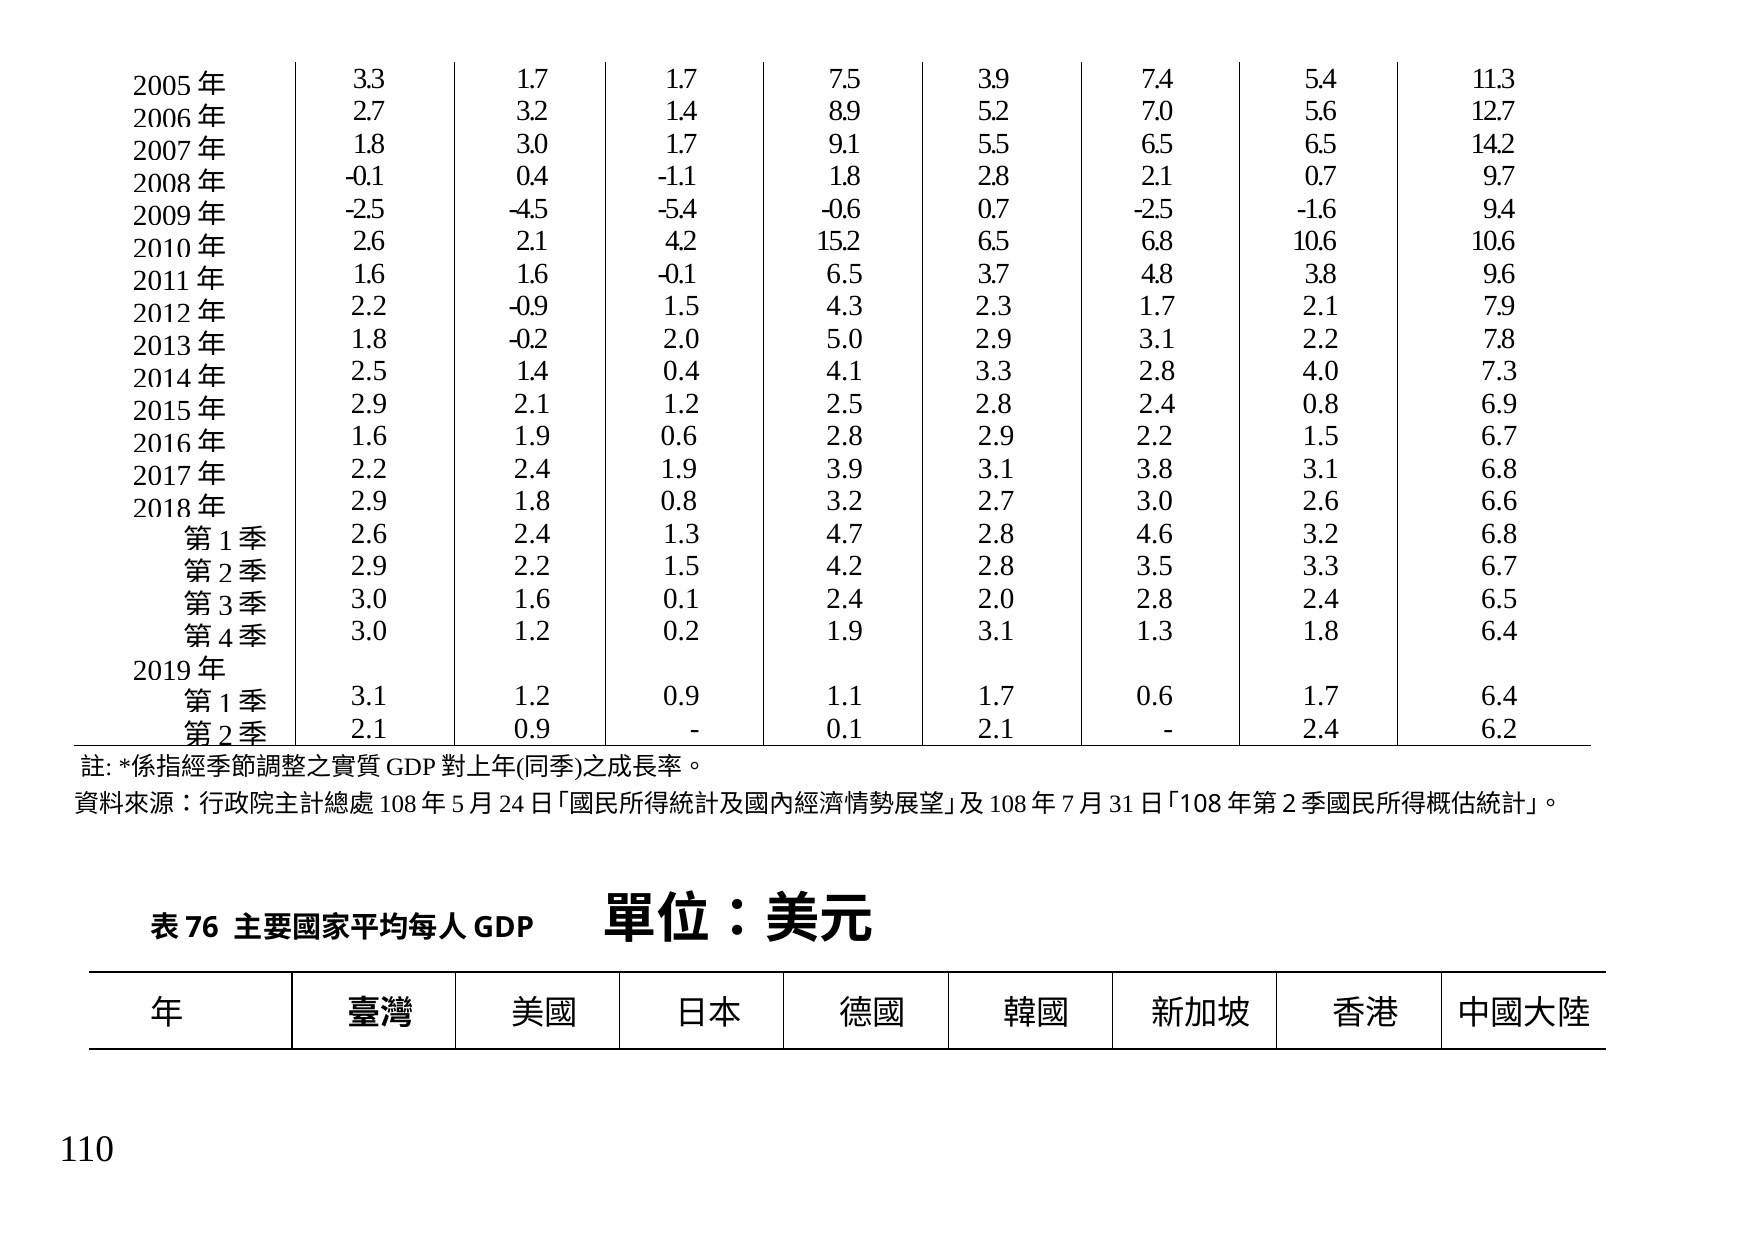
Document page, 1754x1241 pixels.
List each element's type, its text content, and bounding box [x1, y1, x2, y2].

table_cell 2.9 [923, 420, 1081, 452]
table_cell 1.1 [764, 680, 922, 712]
table_cell 0.9 [455, 712, 605, 744]
table_cell -5.4 [606, 192, 763, 224]
table_cell 2014年 [74, 355, 295, 387]
table_cell 2.4 [1240, 582, 1397, 614]
table_cell 1.5 [606, 550, 763, 582]
table_cell 第2季 [74, 550, 295, 582]
table_cell 3.1 [1240, 452, 1397, 484]
table_cell 2.8 [923, 160, 1081, 192]
table_cell 0.1 [606, 582, 763, 614]
table_cell 3.8 [1082, 452, 1239, 484]
table_header 臺灣 [293, 973, 455, 1048]
table_header 美國 [456, 973, 619, 1048]
table_cell 2.9 [296, 387, 454, 419]
table_cell -0.6 [764, 192, 922, 224]
table_cell 3.1 [296, 680, 454, 712]
table_cell 5.0 [764, 322, 922, 354]
table_cell 2009年 [74, 192, 295, 224]
table_cell 2010年 [74, 225, 295, 257]
table_cell 1.6 [455, 257, 605, 289]
table_cell 2.8 [923, 387, 1081, 419]
table_cell 第2季 [74, 712, 295, 744]
table_cell 2.2 [1240, 322, 1397, 354]
table_cell 2.7 [923, 485, 1081, 517]
table_cell 2018年 [74, 485, 295, 517]
table_cell 2.8 [1082, 582, 1239, 614]
table_cell 2.0 [606, 322, 763, 354]
table_cell 2.4 [1082, 387, 1239, 419]
table_cell 2.9 [296, 485, 454, 517]
table_cell 3.9 [923, 62, 1081, 94]
table_cell 2.0 [923, 582, 1081, 614]
table_cell 9.6 [1398, 257, 1591, 289]
table_cell 2.6 [296, 225, 454, 257]
table_cell 1.4 [455, 355, 605, 387]
table_cell 6.5 [1240, 127, 1397, 159]
table_cell [1398, 647, 1591, 679]
table_cell 6.7 [1398, 550, 1591, 582]
table_cell -0.1 [606, 257, 763, 289]
table_cell 8.9 [764, 95, 922, 127]
table_cell 4.8 [1082, 257, 1239, 289]
table_cell 2.4 [1240, 712, 1397, 744]
table_cell 6.7 [1398, 420, 1591, 452]
table_cell 1.6 [296, 257, 454, 289]
table_cell 1.8 [296, 322, 454, 354]
table_cell 2.8 [1082, 355, 1239, 387]
table_cell - [1082, 712, 1239, 744]
table_cell 7.8 [1398, 322, 1591, 354]
table_cell 1.7 [606, 127, 763, 159]
table_cell 1.5 [1240, 420, 1397, 452]
text 資料來源：行政院主計總處108年5月24日「國民所得統計及國內經濟情勢展望」及108年7月31日「108年第2季國民所得概估統計」。 [59, 783, 1636, 821]
table_cell 第1季 [74, 517, 295, 549]
table_cell 第4季 [74, 615, 295, 647]
table_cell 6.4 [1398, 680, 1591, 712]
table_cell 5.6 [1240, 95, 1397, 127]
table_cell 7.0 [1082, 95, 1239, 127]
table_cell -0.1 [296, 160, 454, 192]
table_cell 1.6 [296, 420, 454, 452]
table_cell 2.5 [764, 387, 922, 419]
table_cell 0.1 [764, 712, 922, 744]
table_cell 7.9 [1398, 290, 1591, 322]
table_cell 2005年 [74, 62, 295, 94]
table_cell 7.3 [1398, 355, 1591, 387]
table_cell 2.8 [923, 517, 1081, 549]
table_cell 0.2 [606, 615, 763, 647]
table_cell 2019年 [74, 647, 295, 679]
table_cell 5.4 [1240, 62, 1397, 94]
table_cell 3.1 [923, 452, 1081, 484]
table_cell 0.8 [606, 485, 763, 517]
table_cell 1.7 [1082, 290, 1239, 322]
table_cell 3.5 [1082, 550, 1239, 582]
table_cell 2.6 [1240, 485, 1397, 517]
table_cell 3.1 [1082, 322, 1239, 354]
table_cell 9.7 [1398, 160, 1591, 192]
table_cell 4.2 [606, 225, 763, 257]
table_cell 0.6 [1082, 680, 1239, 712]
table_cell 0.4 [606, 355, 763, 387]
text 註: *係指經季節調整之實質GDP對上年(同季)之成長率。 [59, 746, 1636, 783]
table_cell 2008年 [74, 160, 295, 192]
table_cell 4.7 [764, 517, 922, 549]
table_cell [606, 647, 763, 679]
table_cell 3.2 [455, 95, 605, 127]
table_cell 2016年 [74, 420, 295, 452]
table_cell 6.8 [1398, 517, 1591, 549]
table_header 年 [89, 973, 291, 1048]
table_cell 1.8 [455, 485, 605, 517]
table_cell 2.1 [455, 387, 605, 419]
table_cell 11.3 [1398, 62, 1591, 94]
table_cell 2.1 [296, 712, 454, 744]
table_cell 6.5 [1082, 127, 1239, 159]
table_cell 6.6 [1398, 485, 1591, 517]
table_header 香港 [1277, 973, 1441, 1048]
table_cell 0.7 [1240, 160, 1397, 192]
table_header 日本 [620, 973, 783, 1048]
table_cell [764, 647, 922, 679]
subtitle 表76 主要國家平均每人GDP 單位：美元 [59, 858, 1636, 971]
table_cell 2.9 [296, 550, 454, 582]
table_cell 3.0 [296, 615, 454, 647]
table_cell 2.3 [923, 290, 1081, 322]
table_cell 0.4 [455, 160, 605, 192]
table_cell 第3季 [74, 582, 295, 614]
table_cell -4.5 [455, 192, 605, 224]
table_cell 1.2 [606, 387, 763, 419]
table_cell 14.2 [1398, 127, 1591, 159]
table_cell 4.3 [764, 290, 922, 322]
table_header 德國 [784, 973, 948, 1048]
table_cell 2.2 [296, 452, 454, 484]
table_cell 3.3 [1240, 550, 1397, 582]
table_cell 2007年 [74, 127, 295, 159]
table_cell 4.1 [764, 355, 922, 387]
table_cell [296, 647, 454, 679]
table_cell 2017年 [74, 452, 295, 484]
table_cell 2.4 [764, 582, 922, 614]
table_cell 2.5 [296, 355, 454, 387]
table_cell 2.4 [455, 517, 605, 549]
table_cell 2006年 [74, 95, 295, 127]
table_cell 6.8 [1398, 452, 1591, 484]
table_cell [455, 647, 605, 679]
table_cell 2.1 [1240, 290, 1397, 322]
table_cell 3.0 [1082, 485, 1239, 517]
table_cell 1.9 [455, 420, 605, 452]
table_cell 1.2 [455, 615, 605, 647]
table_cell 0.7 [923, 192, 1081, 224]
table_cell 1.7 [1240, 680, 1397, 712]
table_cell 2012年 [74, 290, 295, 322]
table_cell 2.2 [455, 550, 605, 582]
table_cell 4.0 [1240, 355, 1397, 387]
table_cell 6.8 [1082, 225, 1239, 257]
table_cell 2.7 [296, 95, 454, 127]
table_cell 2.4 [455, 452, 605, 484]
table_cell 4.6 [1082, 517, 1239, 549]
table_cell 12.7 [1398, 95, 1591, 127]
table_cell 7.4 [1082, 62, 1239, 94]
table_cell -2.5 [296, 192, 454, 224]
table_cell 1.8 [1240, 615, 1397, 647]
table_cell 2013年 [74, 322, 295, 354]
table_cell 3.2 [764, 485, 922, 517]
table_cell 1.8 [296, 127, 454, 159]
table_cell 5.2 [923, 95, 1081, 127]
table_cell - [606, 712, 763, 744]
table_cell 1.4 [606, 95, 763, 127]
table_cell -1.6 [1240, 192, 1397, 224]
table_cell -1.1 [606, 160, 763, 192]
table_cell 1.8 [764, 160, 922, 192]
table_cell 2.2 [296, 290, 454, 322]
table_cell [1240, 647, 1397, 679]
table_cell 1.6 [455, 582, 605, 614]
table_cell 第1季 [74, 680, 295, 712]
table_cell 15.2 [764, 225, 922, 257]
table_header 中國大陸 [1442, 973, 1606, 1048]
table_header 韓國 [949, 973, 1112, 1048]
table_cell 5.5 [923, 127, 1081, 159]
table_cell 1.3 [606, 517, 763, 549]
table_cell 3.1 [923, 615, 1081, 647]
table_cell 1.5 [606, 290, 763, 322]
table_cell 2.2 [1082, 420, 1239, 452]
table_cell 3.0 [296, 582, 454, 614]
table_cell [923, 647, 1081, 679]
table_cell 9.1 [764, 127, 922, 159]
table_cell 10.6 [1240, 225, 1397, 257]
table_cell 10.6 [1398, 225, 1591, 257]
table_cell 3.9 [764, 452, 922, 484]
table_cell 3.8 [1240, 257, 1397, 289]
table_cell 0.8 [1240, 387, 1397, 419]
table_cell 2.1 [1082, 160, 1239, 192]
table_cell 4.2 [764, 550, 922, 582]
table_cell 1.9 [606, 452, 763, 484]
table_cell 6.2 [1398, 712, 1591, 744]
table_cell 1.7 [923, 680, 1081, 712]
table_cell 3.2 [1240, 517, 1397, 549]
table_cell 2.8 [923, 550, 1081, 582]
table_cell 9.4 [1398, 192, 1591, 224]
table_cell 1.7 [455, 62, 605, 94]
table_cell 6.5 [764, 257, 922, 289]
table_cell [1082, 647, 1239, 679]
table_cell 2.1 [923, 712, 1081, 744]
table_cell 2.1 [455, 225, 605, 257]
table_cell 2.8 [764, 420, 922, 452]
table_cell 3.3 [296, 62, 454, 94]
table_cell 1.2 [455, 680, 605, 712]
table_cell 2.9 [923, 322, 1081, 354]
table_cell 1.9 [764, 615, 922, 647]
table_cell 3.7 [923, 257, 1081, 289]
table_cell 2015年 [74, 387, 295, 419]
table_cell 6.5 [923, 225, 1081, 257]
table_cell 2011年 [74, 257, 295, 289]
table_cell 6.5 [1398, 582, 1591, 614]
table_header 新加坡 [1113, 973, 1276, 1048]
table_cell 6.4 [1398, 615, 1591, 647]
table_cell 3.3 [923, 355, 1081, 387]
table_cell -0.2 [455, 322, 605, 354]
table_cell 0.6 [606, 420, 763, 452]
table_cell 1.3 [1082, 615, 1239, 647]
table_cell 6.9 [1398, 387, 1591, 419]
table_cell -2.5 [1082, 192, 1239, 224]
table_cell 3.0 [455, 127, 605, 159]
table_cell 7.5 [764, 62, 922, 94]
table_cell -0.9 [455, 290, 605, 322]
table_cell 0.9 [606, 680, 763, 712]
table_cell 2.6 [296, 517, 454, 549]
table_cell 1.7 [606, 62, 763, 94]
